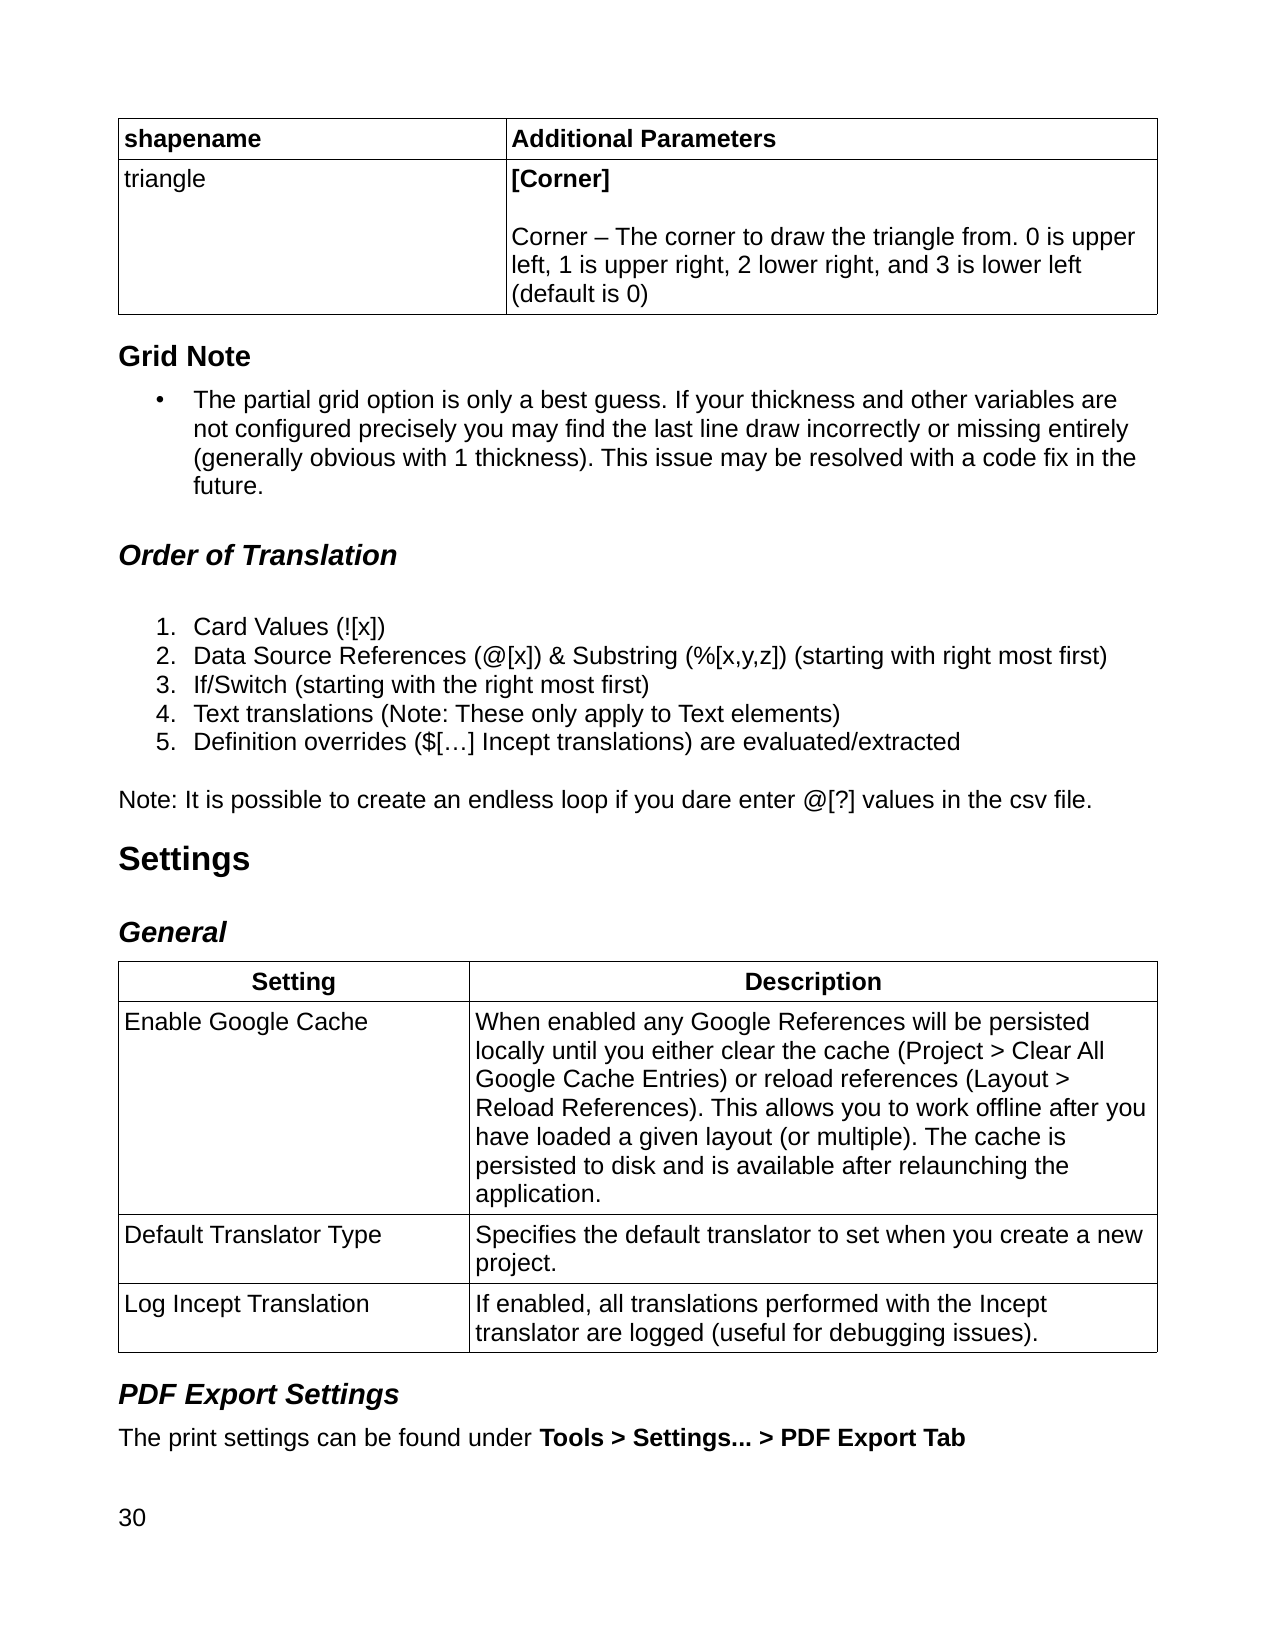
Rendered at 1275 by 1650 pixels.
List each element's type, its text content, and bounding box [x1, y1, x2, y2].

list Text translations (Note: These only apply to Text elements) [156, 698, 1157, 727]
table_cell When enabled any Google References will be persisted locally until you either clear the cache (Project > Clear All Google Cache Entries) or reload references (Layout > Reload References). This allows you to work offline after you have loaded a given layout (or multiple). The cache is persisted to disk and is available after relaunching the application. [470, 1002, 1157, 1214]
table_cell If enabled, all translations performed with the Incept translator are logged (useful for debugging issues). [470, 1284, 1157, 1352]
subtitle Grid Note [118, 339, 1157, 372]
table_header Setting [119, 962, 469, 1001]
table_cell [Corner] Corner – The corner to draw the triangle from. 0 is upper left, 1 is upper right, 2 lower right, and 3 is lower left (default is 0) [507, 160, 1157, 314]
subtitle Order of Translation [118, 537, 1157, 571]
text Note: It is possible to create an endless loop if you dare enter @[?] values in the csv file. [118, 785, 1157, 813]
table_header Additional Parameters [507, 119, 1157, 158]
list Data Source References (@[x]) & Substring (%[x,y,z]) (starting with right most first) [156, 641, 1157, 670]
table_cell triangle [119, 160, 506, 314]
text The print settings can be found under Tools > Settings... > PDF Export Tab [118, 1423, 1157, 1452]
table_cell Specifies the default translator to set when you create a new project. [470, 1215, 1157, 1283]
table_cell Log Incept Translation [119, 1284, 469, 1352]
table_header shapename [119, 119, 506, 158]
list If/Switch (starting with the right most first) [156, 670, 1157, 698]
subtitle PDF Export Settings [118, 1377, 1157, 1411]
subtitle General [118, 915, 1157, 948]
subtitle Settings [118, 838, 1157, 877]
table_cell Default Translator Type [119, 1215, 469, 1283]
table_header Description [470, 962, 1157, 1001]
table_cell Enable Google Cache [119, 1002, 469, 1214]
list Definition overrides ($[…] Incept translations) are evaluated/extracted [156, 727, 1157, 756]
list Card Values (![x]) [156, 612, 1157, 641]
list The partial grid option is only a best guess. If your thickness and other variables are not configured precisely you may find the last line draw incorrectly or missing entirely (generally obvious with 1 thickness). This issue may be resolved with a code fix in the future. [156, 385, 1157, 500]
